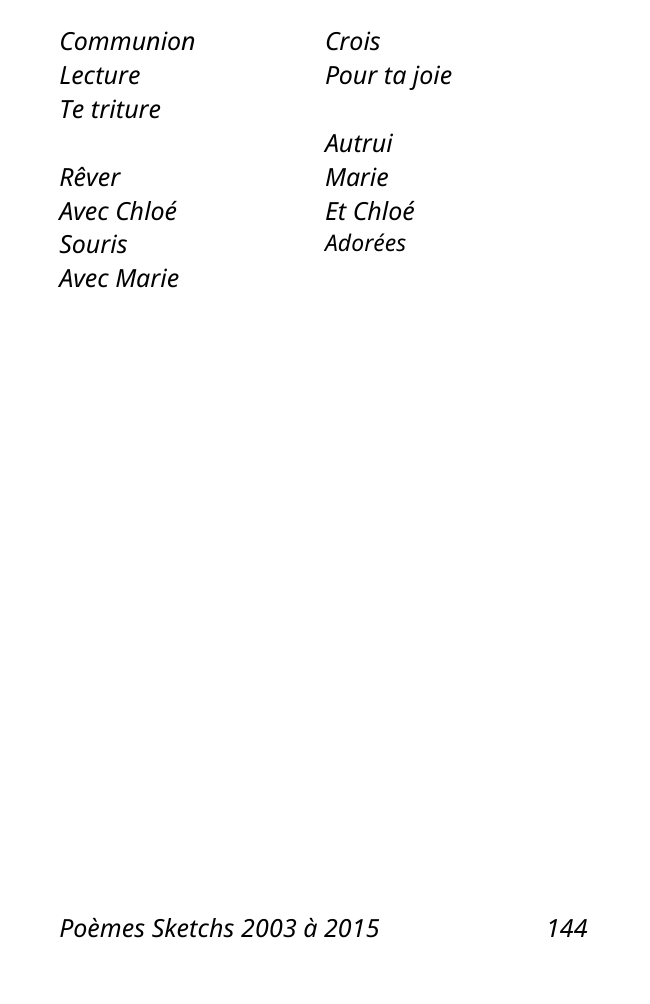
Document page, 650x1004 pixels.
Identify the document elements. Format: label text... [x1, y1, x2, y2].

table_header Communion Lecture Te triture Rêver Avec Chloé Souris Avec Marie [59, 24, 325, 295]
table_header Crois Pour ta joie Autrui Marie Et Chloé Adorées [325, 24, 591, 295]
